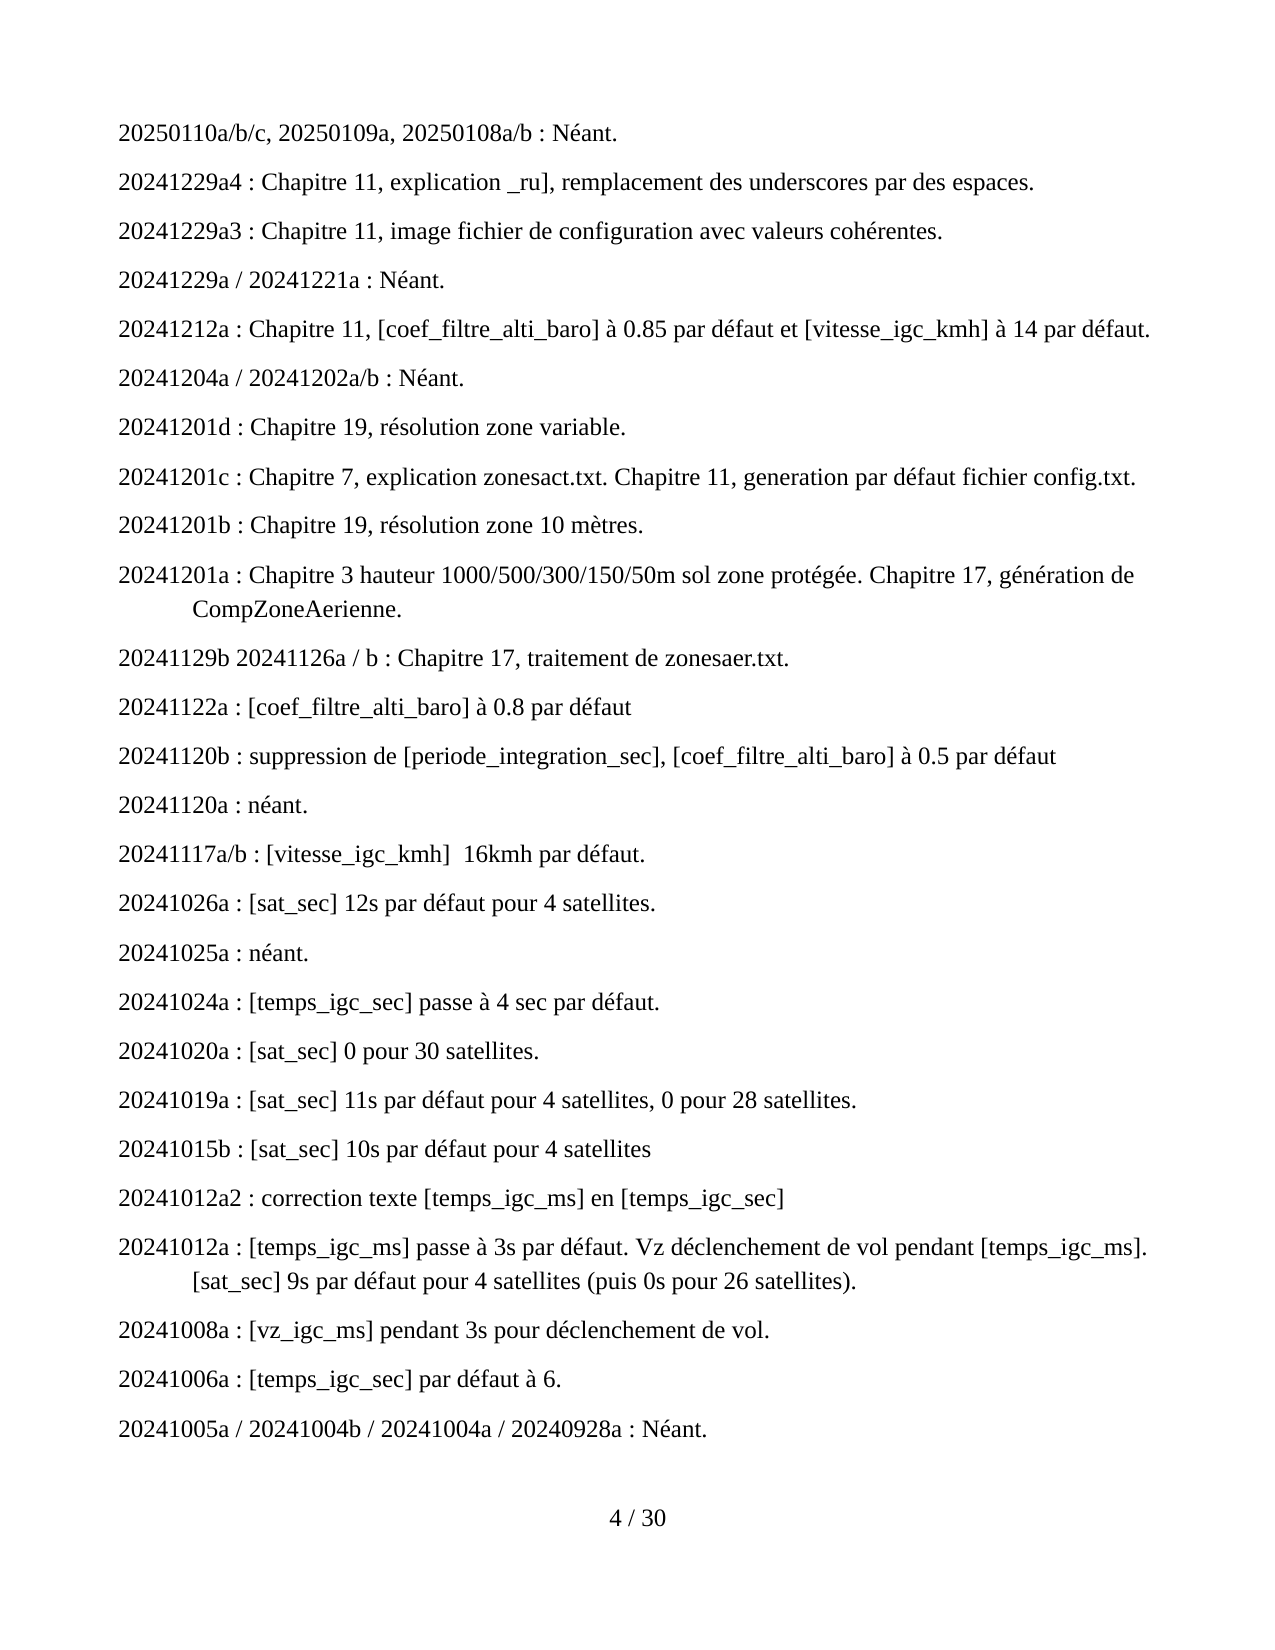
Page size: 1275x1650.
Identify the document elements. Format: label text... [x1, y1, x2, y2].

text 20241015b : [sat_sec] 10s par défaut pour 4 satellites [118, 1134, 1157, 1163]
text 20241201d : Chapitre 19, résolution zone variable. [118, 412, 1157, 441]
text 20241008a : [vz_igc_ms] pendant 3s pour déclenchement de vol. [118, 1316, 1157, 1344]
text 20241024a : [temps_igc_sec] passe à 4 sec par défaut. [118, 987, 1157, 1015]
text 20241212a : Chapitre 11, [coef_filtre_alti_baro] à 0.85 par défaut et [vitesse_igc_kmh] à 14 par défaut. [118, 314, 1157, 343]
text 20241201b : Chapitre 19, résolution zone 10 mètres. [118, 511, 1157, 539]
text 20241020a : [sat_sec] 0 pour 30 satellites. [118, 1036, 1157, 1064]
text 20241229a / 20241221a : Néant. [118, 265, 1157, 294]
text 20250110a/b/c, 20250109a, 20250108a/b : Néant. [118, 118, 1157, 147]
text 20241120b : suppression de [periode_integration_sec], [coef_filtre_alti_baro] à 0.5 par défaut [118, 741, 1157, 770]
text 20241012a2 : correction texte [temps_igc_ms] en [temps_igc_sec] [118, 1183, 1157, 1212]
text 20241005a / 20241004b / 20241004a / 20240928a : Néant. [118, 1414, 1157, 1442]
text 20241019a : [sat_sec] 11s par défaut pour 4 satellites, 0 pour 28 satellites. [118, 1085, 1157, 1113]
text 20241006a : [temps_igc_sec] par défaut à 6. [118, 1364, 1157, 1393]
text 20241012a : [temps_igc_ms] passe à 3s par défaut. Vz déclenchement de vol pendant [temps_igc_ms]. [sat_sec] 9s par défaut pour 4 satellites (puis 0s pour 26 satellites). [118, 1232, 1157, 1295]
text 20241229a4 : Chapitre 11, explication _ru], remplacement des underscores par des espaces. [118, 167, 1157, 196]
text 20241122a : [coef_filtre_alti_baro] à 0.8 par défaut [118, 692, 1157, 721]
text 20241229a3 : Chapitre 11, image fichier de configuration avec valeurs cohérentes. [118, 216, 1157, 245]
text 20241204a / 20241202a/b : Néant. [118, 363, 1157, 392]
text 20241129b 20241126a / b : Chapitre 17, traitement de zonesaer.txt. [118, 643, 1157, 672]
text 20241201a : Chapitre 3 hauteur 1000/500/300/150/50m sol zone protégée. Chapitre 17, génération de CompZoneAerienne. [118, 560, 1157, 623]
text 20241025a : néant. [118, 938, 1157, 966]
text 20241120a : néant. [118, 790, 1157, 819]
text 20241201c : Chapitre 7, explication zonesact.txt. Chapitre 11, generation par défaut fichier config.txt. [118, 462, 1157, 490]
text 20241117a/b : [vitesse_igc_kmh] 16kmh par défaut. [118, 839, 1157, 868]
text 20241026a : [sat_sec] 12s par défaut pour 4 satellites. [118, 888, 1157, 917]
